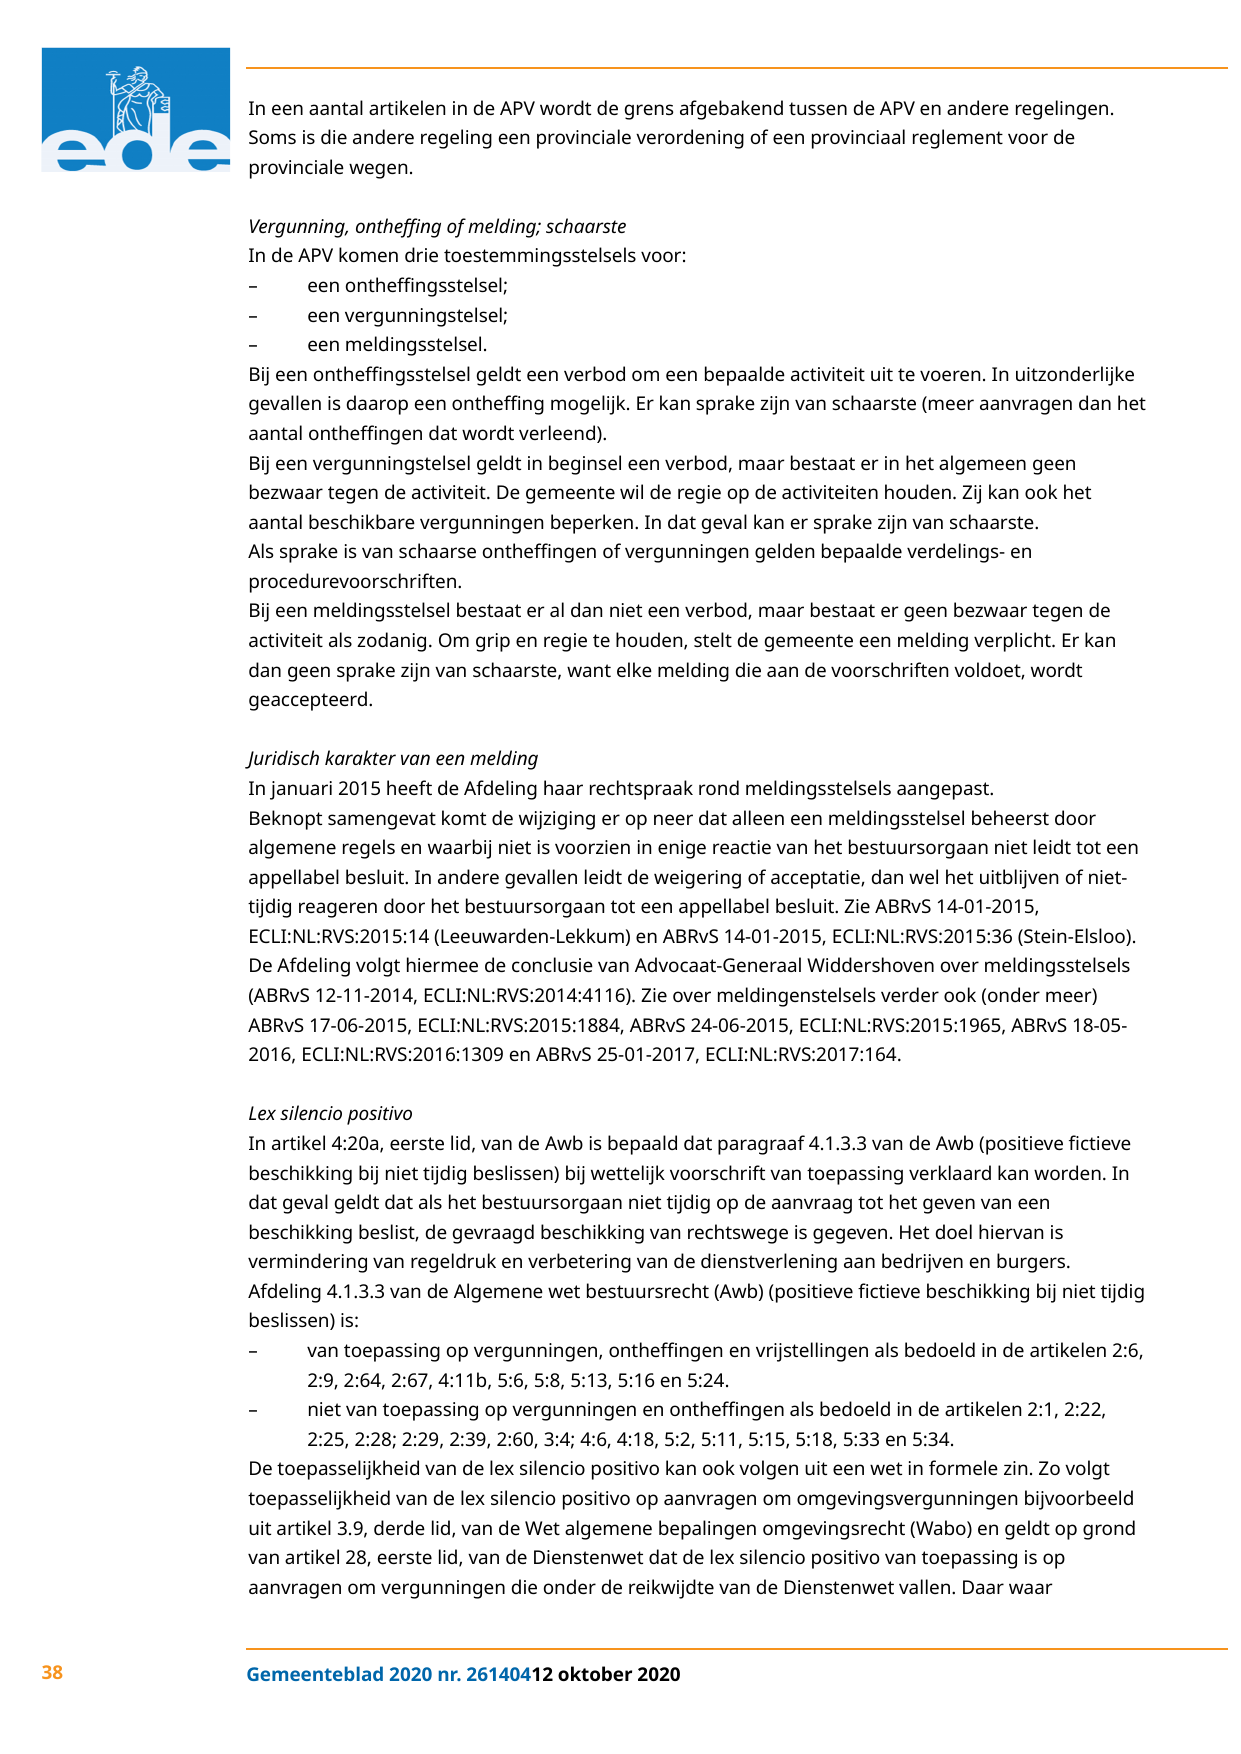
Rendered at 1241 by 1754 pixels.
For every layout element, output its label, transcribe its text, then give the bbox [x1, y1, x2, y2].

text Juridisch karakter van een melding [248, 746, 1152, 771]
text Lex silencio positivo [248, 1101, 1152, 1126]
list een vergunningstelsel; [248, 302, 1152, 328]
list een ontheffingsstelsel; [248, 272, 1152, 298]
text Als sprake is van schaarse ontheffingen of vergunningen gelden bepaalde verdelings- en procedurevoorschriften. [248, 538, 1152, 594]
text De Afdeling volgt hiermee de conclusie van Advocaat-Generaal Widdershoven over meldingsstelsels (ABRvS 12-11-2014, ECLI:NL:RVS:2014:4116). Zie over meldingenstelsels verder ook (onder meer) ABRvS 17-06-2015, ECLI:NL:RVS:2015:1884, ABRvS 24-06-2015, ECLI:NL:RVS:2015:1965, ABRvS 18-05-2016, ECLI:NL:RVS:2016:1309 en ABRvS 25-01-2017, ECLI:NL:RVS:2017:164. [248, 953, 1152, 1067]
text Afdeling 4.1.3.3 van de Algemene wet bestuursrecht (Awb) (positieve fictieve beschikking bij niet tijdig beslissen) is: [248, 1278, 1152, 1333]
text De toepasselijkheid van de lex silencio positivo kan ook volgen uit een wet in formele zin. Zo volgt toepasselijkheid van de lex silencio positivo op aanvragen om omgevingsvergunningen bijvoorbeeld uit artikel 3.9, derde lid, van de Wet algemene bepalingen omgevingsrecht (Wabo) en geldt op grond van artikel 28, eerste lid, van de Dienstenwet dat de lex silencio positivo van toepassing is op aanvragen om vergunningen die onder de reikwijdte van de Dienstenwet vallen. Daar waar [248, 1456, 1152, 1600]
text In een aantal artikelen in de APV wordt de grens afgebakend tussen de APV en andere regelingen. Soms is die andere regeling een provinciale verordening of een provinciaal reglement voor de provinciale wegen. [248, 95, 1152, 180]
text Vergunning, ontheffing of melding; schaarste [248, 213, 1152, 239]
text Bij een ontheffingsstelsel geldt een verbod om een bepaalde activiteit uit te voeren. In uitzonderlijke gevallen is daarop een ontheffing mogelijk. Er kan sprake zijn van schaarste (meer aanvragen dan het aantal ontheffingen dat wordt verleend). [248, 361, 1152, 446]
text Bij een meldingsstelsel bestaat er al dan niet een verbod, maar bestaat er geen bezwaar tegen de activiteit als zodanig. Om grip en regie te houden, stelt de gemeente een melding verplicht. Er kan dan geen sprake zijn van schaarste, want elke melding die aan de voorschriften voldoet, wordt geaccepteerd. [248, 598, 1152, 712]
list van toepassing op vergunningen, ontheffingen en vrijstellingen als bedoeld in de artikelen 2:6, 2:9, 2:64, 2:67, 4:11b, 5:6, 5:8, 5:13, 5:16 en 5:24. [248, 1337, 1152, 1393]
list een meldingsstelsel. [248, 331, 1152, 357]
picture [41, 47, 231, 172]
text Beknopt samengevat komt de wijziging er op neer dat alleen een meldingsstelsel beheerst door algemene regels en waarbij niet is voorzien in enige reactie van het bestuursorgaan niet leidt tot een appellabel besluit. In andere gevallen leidt de weigering of acceptatie, dan wel het uitblijven of niet-tijdig reageren door het bestuursorgaan tot een appellabel besluit. Zie ABRvS 14-01-2015, ECLI:NL:RVS:2015:14 (Leeuwarden-Lekkum) en ABRvS 14-01-2015, ECLI:NL:RVS:2015:36 (Stein-Elsloo). [248, 805, 1152, 949]
text In de APV komen drie toestemmingsstelsels voor: [248, 243, 1152, 268]
text Bij een vergunningstelsel geldt in beginsel een verbod, maar bestaat er in het algemeen geen bezwaar tegen de activiteit. De gemeente wil de regie op de activiteiten houden. Zij kan ook het aantal beschikbare vergunningen beperken. In dat geval kan er sprake zijn van schaarste. [248, 450, 1152, 535]
text In artikel 4:20a, eerste lid, van de Awb is bepaald dat paragraaf 4.1.3.3 van de Awb (positieve fictieve beschikking bij niet tijdig beslissen) bij wettelijk voorschrift van toepassing verklaard kan worden. In dat geval geldt dat als het bestuursorgaan niet tijdig op de aanvraag tot het geven van een beschikking beslist, de gevraagd beschikking van rechtswege is gegeven. Het doel hiervan is vermindering van regeldruk en verbetering van de dienstverlening aan bedrijven en burgers. [248, 1130, 1152, 1274]
text In januari 2015 heeft de Afdeling haar rechtspraak rond meldingsstelsels aangepast. [248, 775, 1152, 801]
list niet van toepassing op vergunningen en ontheffingen als bedoeld in de artikelen 2:1, 2:22, 2:25, 2:28; 2:29, 2:39, 2:60, 3:4; 4:6, 4:18, 5:2, 5:11, 5:15, 5:18, 5:33 en 5:34. [248, 1396, 1152, 1452]
